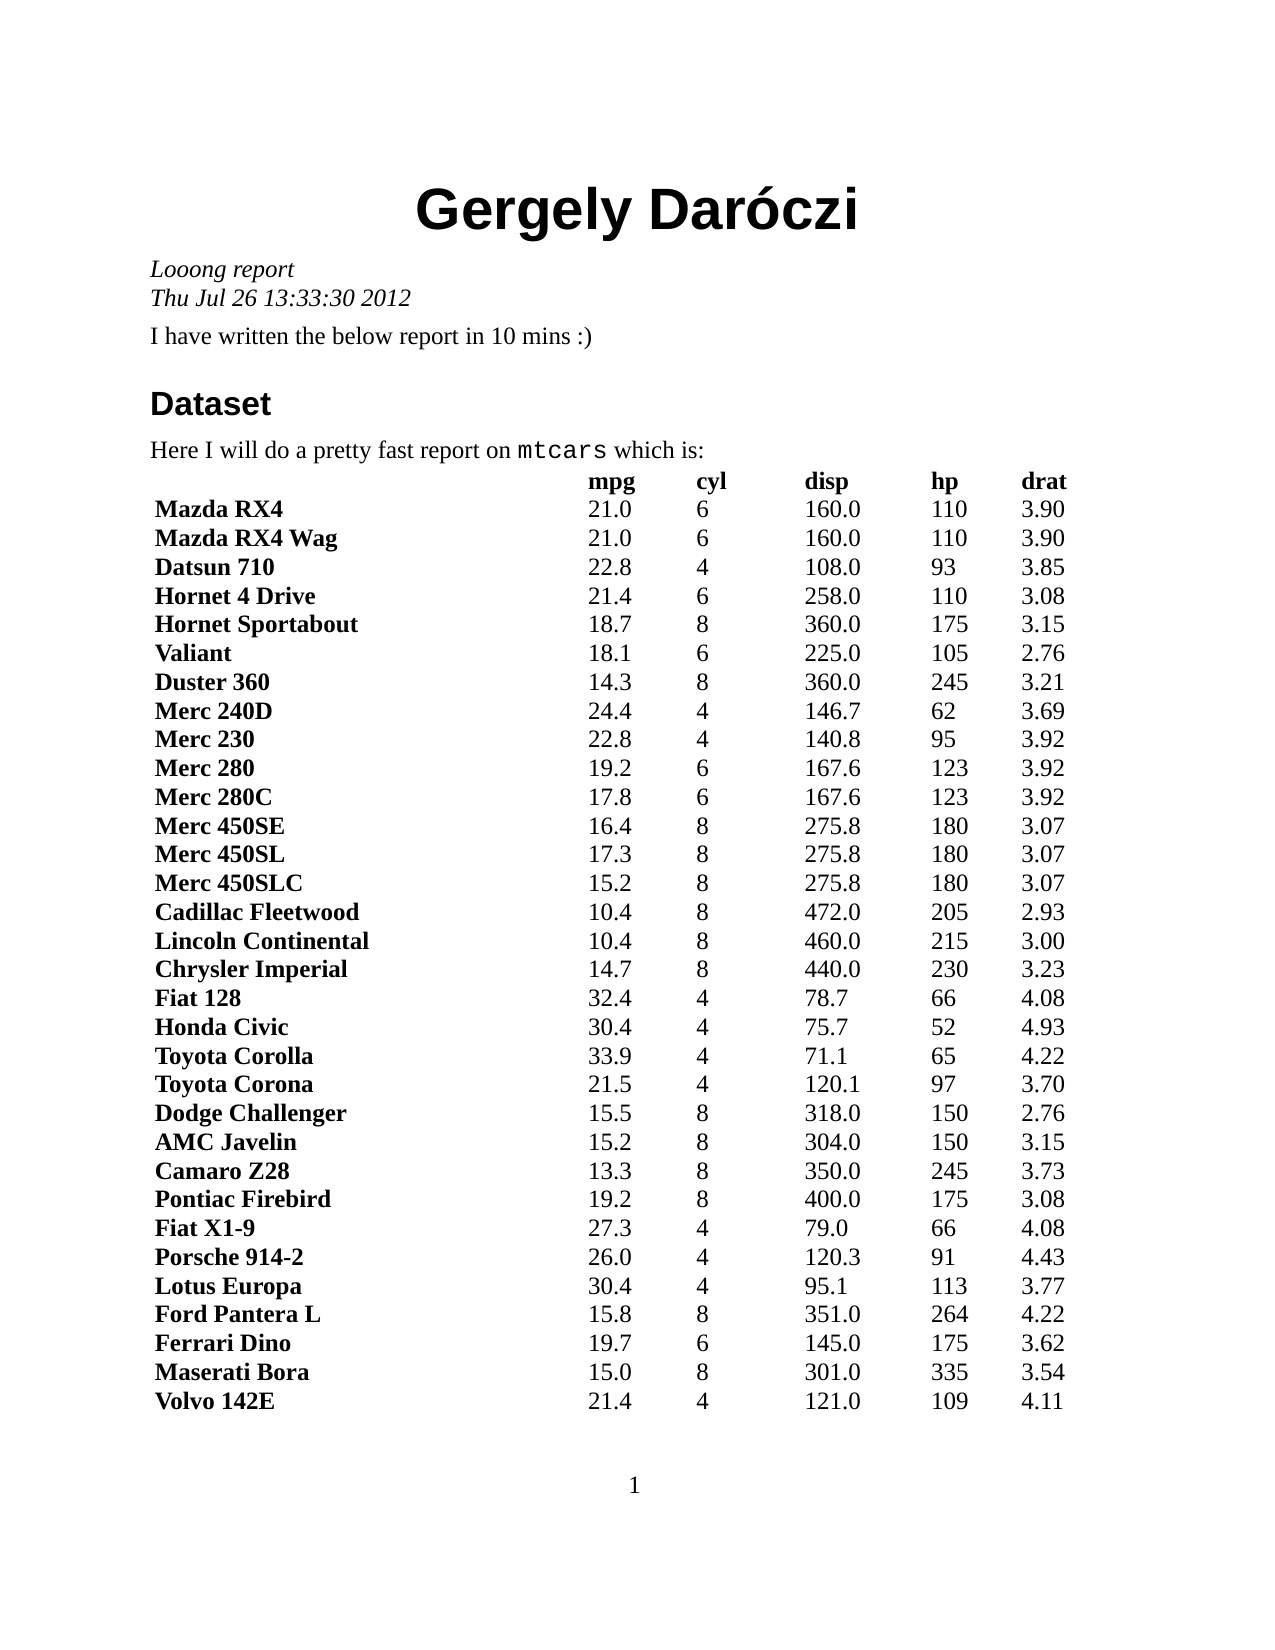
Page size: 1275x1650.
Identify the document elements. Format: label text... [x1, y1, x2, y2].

table_cell Fiat X1-9 [150, 1213, 583, 1242]
table_cell 4.08 [1017, 983, 1125, 1012]
table_header hp [926, 466, 1017, 494]
table_header disp [800, 466, 926, 494]
table_cell Merc 230 [150, 725, 583, 753]
table_cell 264 [926, 1300, 1017, 1328]
table_header drat [1017, 466, 1125, 494]
table_cell 3.73 [1017, 1156, 1125, 1184]
table_cell 123 [926, 782, 1017, 811]
table_cell 6 [692, 753, 800, 782]
title Gergely Daróczi [150, 175, 1125, 242]
table_cell Merc 450SLC [150, 868, 583, 897]
table_cell 335 [926, 1357, 1017, 1386]
table_cell Mazda RX4 [150, 495, 583, 523]
table_cell 75.7 [800, 1012, 926, 1041]
table_cell 26.0 [583, 1242, 692, 1271]
table_cell 3.69 [1017, 696, 1125, 724]
table_cell 14.3 [583, 667, 692, 696]
text Thu Jul 26 13:33:30 2012 [150, 283, 1125, 312]
table_cell 110 [926, 523, 1017, 552]
table_cell 16.4 [583, 811, 692, 839]
table_cell 6 [692, 1328, 800, 1357]
table_cell 146.7 [800, 696, 926, 724]
table_cell 71.1 [800, 1041, 926, 1069]
table_cell 3.70 [1017, 1070, 1125, 1098]
table_cell Merc 450SL [150, 840, 583, 868]
table_cell 21.5 [583, 1070, 692, 1098]
table_cell 3.92 [1017, 782, 1125, 811]
table_cell 440.0 [800, 955, 926, 983]
table_cell 8 [692, 610, 800, 638]
table_cell 10.4 [583, 897, 692, 926]
table_cell 8 [692, 1156, 800, 1184]
table_cell 123 [926, 753, 1017, 782]
table_cell 66 [926, 983, 1017, 1012]
table_cell Mazda RX4 Wag [150, 523, 583, 552]
table_cell 19.2 [583, 1185, 692, 1213]
table_cell 30.4 [583, 1012, 692, 1041]
table_cell 6 [692, 638, 800, 667]
table_cell 460.0 [800, 926, 926, 954]
table_cell Dodge Challenger [150, 1098, 583, 1127]
table_cell 8 [692, 811, 800, 839]
table_cell 15.8 [583, 1300, 692, 1328]
table_cell Lotus Europa [150, 1271, 583, 1299]
table_cell Ferrari Dino [150, 1328, 583, 1357]
table_cell 275.8 [800, 840, 926, 868]
table_cell Toyota Corolla [150, 1041, 583, 1069]
table_cell Merc 240D [150, 696, 583, 724]
table_cell 8 [692, 868, 800, 897]
table_cell 351.0 [800, 1300, 926, 1328]
table_cell 13.3 [583, 1156, 692, 1184]
table_cell 15.5 [583, 1098, 692, 1127]
table_cell 15.2 [583, 1127, 692, 1156]
table_cell 97 [926, 1070, 1017, 1098]
table_cell 4 [692, 1242, 800, 1271]
table_cell 27.3 [583, 1213, 692, 1242]
table_cell 4 [692, 983, 800, 1012]
table_cell 21.0 [583, 495, 692, 523]
table_cell 113 [926, 1271, 1017, 1299]
table_cell 167.6 [800, 782, 926, 811]
table_cell 121.0 [800, 1386, 926, 1414]
table_header cyl [692, 466, 800, 494]
table_cell Datsun 710 [150, 552, 583, 581]
table_cell Volvo 142E [150, 1386, 583, 1414]
table_cell 3.92 [1017, 753, 1125, 782]
subtitle Dataset [150, 384, 1125, 422]
table_cell 33.9 [583, 1041, 692, 1069]
table_cell AMC Javelin [150, 1127, 583, 1156]
table_cell 32.4 [583, 983, 692, 1012]
table_cell Camaro Z28 [150, 1156, 583, 1184]
table_cell 145.0 [800, 1328, 926, 1357]
table_cell 4 [692, 696, 800, 724]
table_cell 3.54 [1017, 1357, 1125, 1386]
table_cell 3.07 [1017, 868, 1125, 897]
table_cell 6 [692, 495, 800, 523]
table_cell Duster 360 [150, 667, 583, 696]
table_cell 8 [692, 926, 800, 954]
table_cell 8 [692, 1127, 800, 1156]
table_cell Merc 280C [150, 782, 583, 811]
table_cell 120.3 [800, 1242, 926, 1271]
table_cell 22.8 [583, 725, 692, 753]
table_cell 21.4 [583, 581, 692, 609]
table_cell 275.8 [800, 868, 926, 897]
table_cell 3.62 [1017, 1328, 1125, 1357]
table_cell 95.1 [800, 1271, 926, 1299]
table_cell Pontiac Firebird [150, 1185, 583, 1213]
table_cell 2.76 [1017, 638, 1125, 667]
table_cell 91 [926, 1242, 1017, 1271]
table_cell 3.15 [1017, 610, 1125, 638]
table_cell 167.6 [800, 753, 926, 782]
text I have written the below report in 10 mins :) [150, 321, 1125, 350]
table_cell 52 [926, 1012, 1017, 1041]
table_cell 3.07 [1017, 811, 1125, 839]
table_cell Hornet 4 Drive [150, 581, 583, 609]
table_cell 6 [692, 782, 800, 811]
table_cell 3.77 [1017, 1271, 1125, 1299]
text Looong report [150, 254, 1125, 283]
table_cell 360.0 [800, 667, 926, 696]
table_cell 4 [692, 552, 800, 581]
table_cell 110 [926, 581, 1017, 609]
table_cell 4 [692, 1213, 800, 1242]
table_cell Fiat 128 [150, 983, 583, 1012]
table_cell 4.22 [1017, 1300, 1125, 1328]
table_cell 4 [692, 1070, 800, 1098]
table_cell Maserati Bora [150, 1357, 583, 1386]
table_cell 4 [692, 1012, 800, 1041]
table_cell 301.0 [800, 1357, 926, 1386]
table_cell 19.2 [583, 753, 692, 782]
table_cell 15.2 [583, 868, 692, 897]
table_cell 93 [926, 552, 1017, 581]
table_cell 4.11 [1017, 1386, 1125, 1414]
table_cell 24.4 [583, 696, 692, 724]
table_cell 180 [926, 840, 1017, 868]
table_cell 2.93 [1017, 897, 1125, 926]
table_cell 17.8 [583, 782, 692, 811]
table_cell 472.0 [800, 897, 926, 926]
table_cell 109 [926, 1386, 1017, 1414]
table_cell Porsche 914-2 [150, 1242, 583, 1271]
table_cell 245 [926, 667, 1017, 696]
table_cell 30.4 [583, 1271, 692, 1299]
table_cell 3.15 [1017, 1127, 1125, 1156]
table_cell 120.1 [800, 1070, 926, 1098]
table_cell 15.0 [583, 1357, 692, 1386]
table_cell 4 [692, 1271, 800, 1299]
table_cell 8 [692, 1300, 800, 1328]
table_cell 6 [692, 523, 800, 552]
table_cell Merc 280 [150, 753, 583, 782]
table_cell 19.7 [583, 1328, 692, 1357]
table_cell 2.76 [1017, 1098, 1125, 1127]
table_cell 66 [926, 1213, 1017, 1242]
table_cell 4 [692, 1386, 800, 1414]
table_cell 3.21 [1017, 667, 1125, 696]
table_cell 8 [692, 1185, 800, 1213]
table_cell Lincoln Continental [150, 926, 583, 954]
table_cell 62 [926, 696, 1017, 724]
table_cell 17.3 [583, 840, 692, 868]
table_cell 205 [926, 897, 1017, 926]
table_cell 400.0 [800, 1185, 926, 1213]
table_header mpg [583, 466, 692, 494]
table_cell 225.0 [800, 638, 926, 667]
table_cell 3.92 [1017, 725, 1125, 753]
table_cell 350.0 [800, 1156, 926, 1184]
table_cell 3.90 [1017, 495, 1125, 523]
table_cell 3.08 [1017, 581, 1125, 609]
table_cell 3.90 [1017, 523, 1125, 552]
table_cell 150 [926, 1127, 1017, 1156]
table_cell 8 [692, 897, 800, 926]
table_cell 180 [926, 868, 1017, 897]
table_cell 140.8 [800, 725, 926, 753]
table_cell 6 [692, 581, 800, 609]
text Here I will do a pretty fast report on mtcars which is: [150, 435, 1125, 466]
table_cell Merc 450SE [150, 811, 583, 839]
table_cell 160.0 [800, 495, 926, 523]
table_cell 230 [926, 955, 1017, 983]
table_cell 150 [926, 1098, 1017, 1127]
table_cell 175 [926, 1328, 1017, 1357]
table_cell 21.0 [583, 523, 692, 552]
table_cell 3.00 [1017, 926, 1125, 954]
table_cell 10.4 [583, 926, 692, 954]
table_cell 3.85 [1017, 552, 1125, 581]
table_cell Honda Civic [150, 1012, 583, 1041]
table_cell 4 [692, 1041, 800, 1069]
table_cell Valiant [150, 638, 583, 667]
table_cell 175 [926, 1185, 1017, 1213]
table_cell 95 [926, 725, 1017, 753]
table_cell 245 [926, 1156, 1017, 1184]
table_cell 8 [692, 955, 800, 983]
table_cell 18.1 [583, 638, 692, 667]
table_cell Toyota Corona [150, 1070, 583, 1098]
table_cell 8 [692, 840, 800, 868]
table_cell 3.08 [1017, 1185, 1125, 1213]
table_cell 110 [926, 495, 1017, 523]
table_cell 304.0 [800, 1127, 926, 1156]
table_cell 4.22 [1017, 1041, 1125, 1069]
table_cell Cadillac Fleetwood [150, 897, 583, 926]
table_cell 4.93 [1017, 1012, 1125, 1041]
table_cell 175 [926, 610, 1017, 638]
table_cell 318.0 [800, 1098, 926, 1127]
table_cell 215 [926, 926, 1017, 954]
table_cell 22.8 [583, 552, 692, 581]
table_cell 258.0 [800, 581, 926, 609]
table_cell 105 [926, 638, 1017, 667]
table_cell 8 [692, 1357, 800, 1386]
table_cell 275.8 [800, 811, 926, 839]
table_cell 360.0 [800, 610, 926, 638]
table_cell 65 [926, 1041, 1017, 1069]
table_cell 160.0 [800, 523, 926, 552]
table_cell 3.07 [1017, 840, 1125, 868]
table_cell 108.0 [800, 552, 926, 581]
table_cell 79.0 [800, 1213, 926, 1242]
table_cell 78.7 [800, 983, 926, 1012]
table_cell Hornet Sportabout [150, 610, 583, 638]
table_cell 21.4 [583, 1386, 692, 1414]
table_cell 4.08 [1017, 1213, 1125, 1242]
table_cell Ford Pantera L [150, 1300, 583, 1328]
table_cell 8 [692, 1098, 800, 1127]
table_cell 4.43 [1017, 1242, 1125, 1271]
table_cell 4 [692, 725, 800, 753]
table_cell 8 [692, 667, 800, 696]
table_cell 180 [926, 811, 1017, 839]
table_cell 18.7 [583, 610, 692, 638]
table_cell 14.7 [583, 955, 692, 983]
table_header [150, 466, 583, 494]
table_cell Chrysler Imperial [150, 955, 583, 983]
table_cell 3.23 [1017, 955, 1125, 983]
